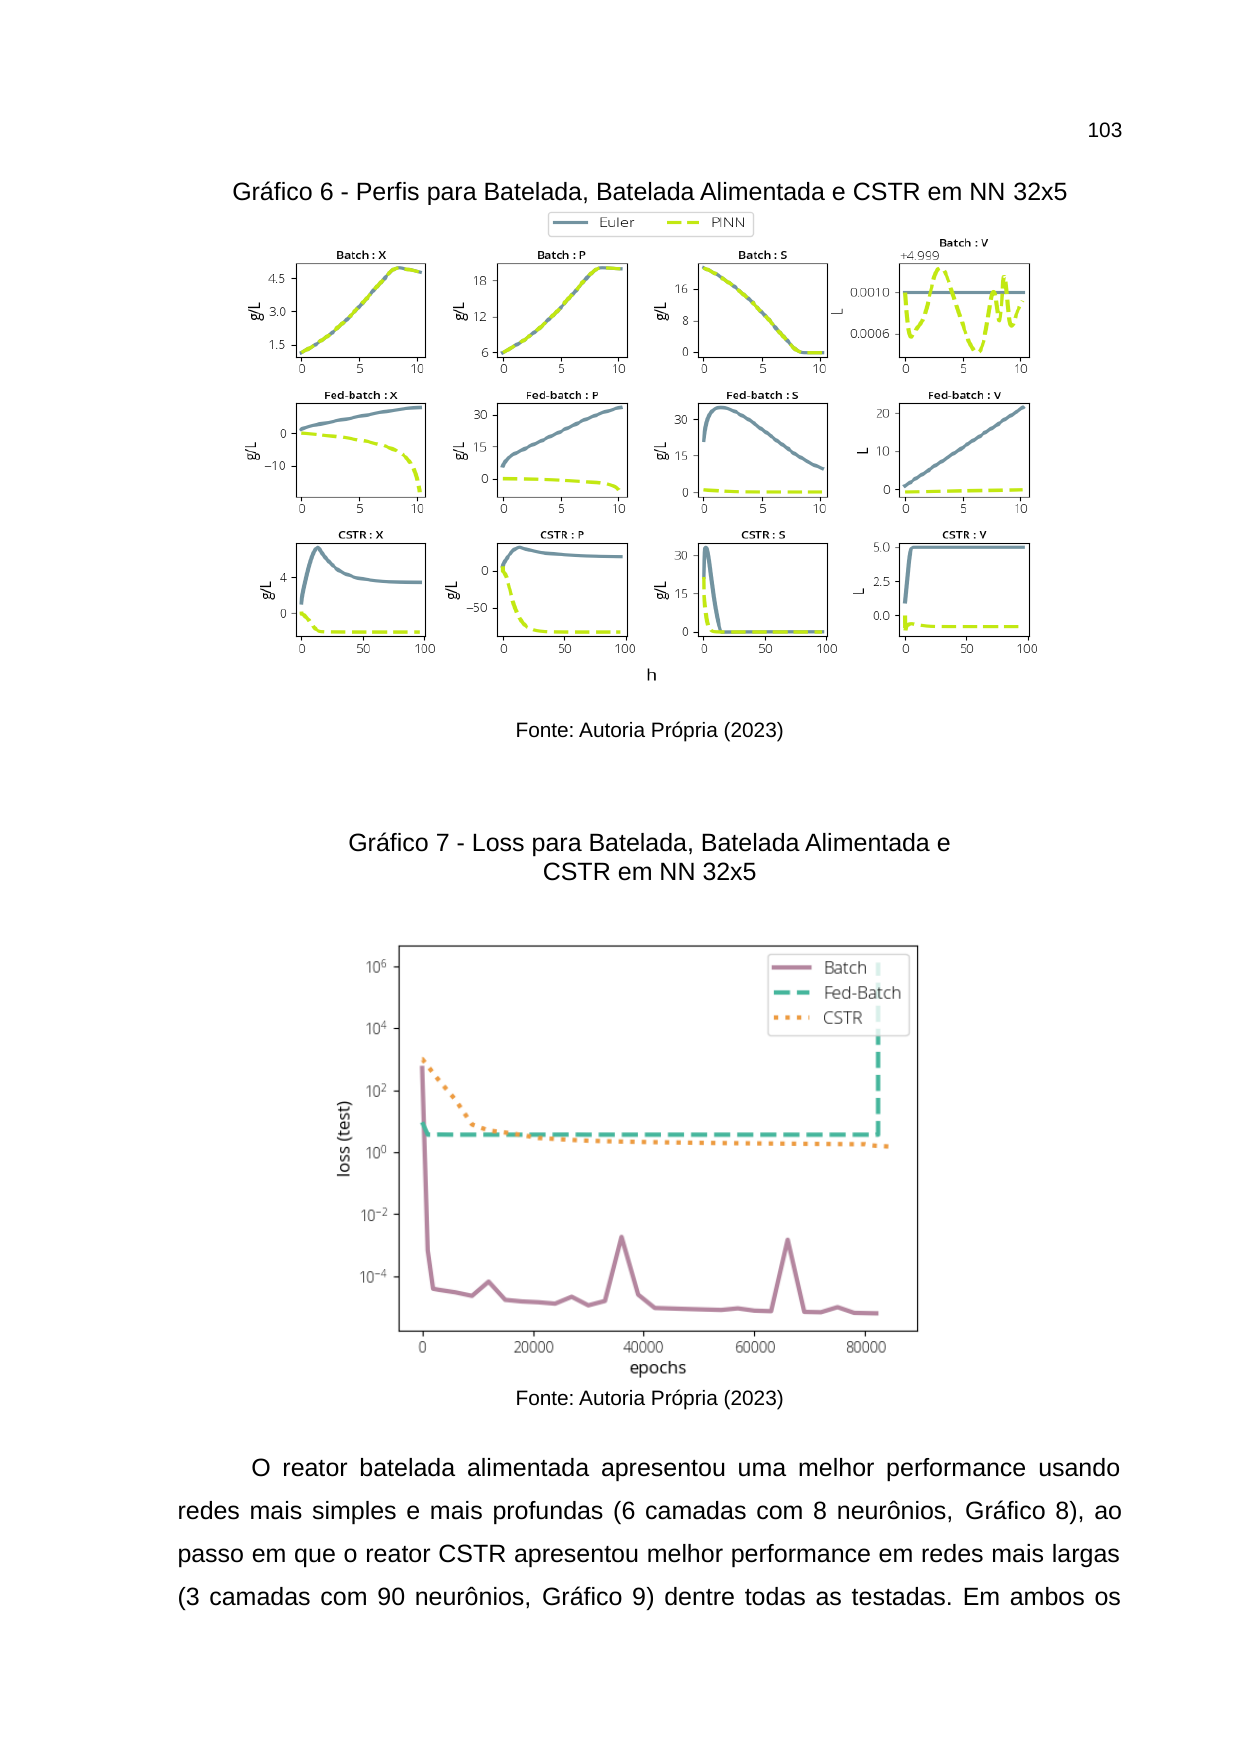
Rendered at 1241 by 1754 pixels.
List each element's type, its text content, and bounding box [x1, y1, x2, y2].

text Gráfico 7 - Loss para Batelada, Batelada Alimentada e CSTR em NN 32x5 [316, 828, 983, 885]
text Fonte: Autoria Própria (2023) [177, 1386, 1122, 1410]
picture [177, 205, 1123, 689]
picture [315, 885, 984, 1386]
text Gráfico 6 - Perfis para Batelada, Batelada Alimentada e CSTR em NN 32x5 [177, 177, 1122, 205]
text Fonte: Autoria Própria (2023) [177, 717, 1122, 741]
text O reator batelada alimentada apresentou uma melhor performance usando redes mais simples e mais profundas (6 camadas com 8 neurônios, Gráfico 8), ao passo em que o reator CSTR apresentou melhor performance em redes mais largas (3 camadas com 90 neurônios, Gráfico 9) dentre todas as testadas. Em ambos os [177, 1453, 1122, 1611]
